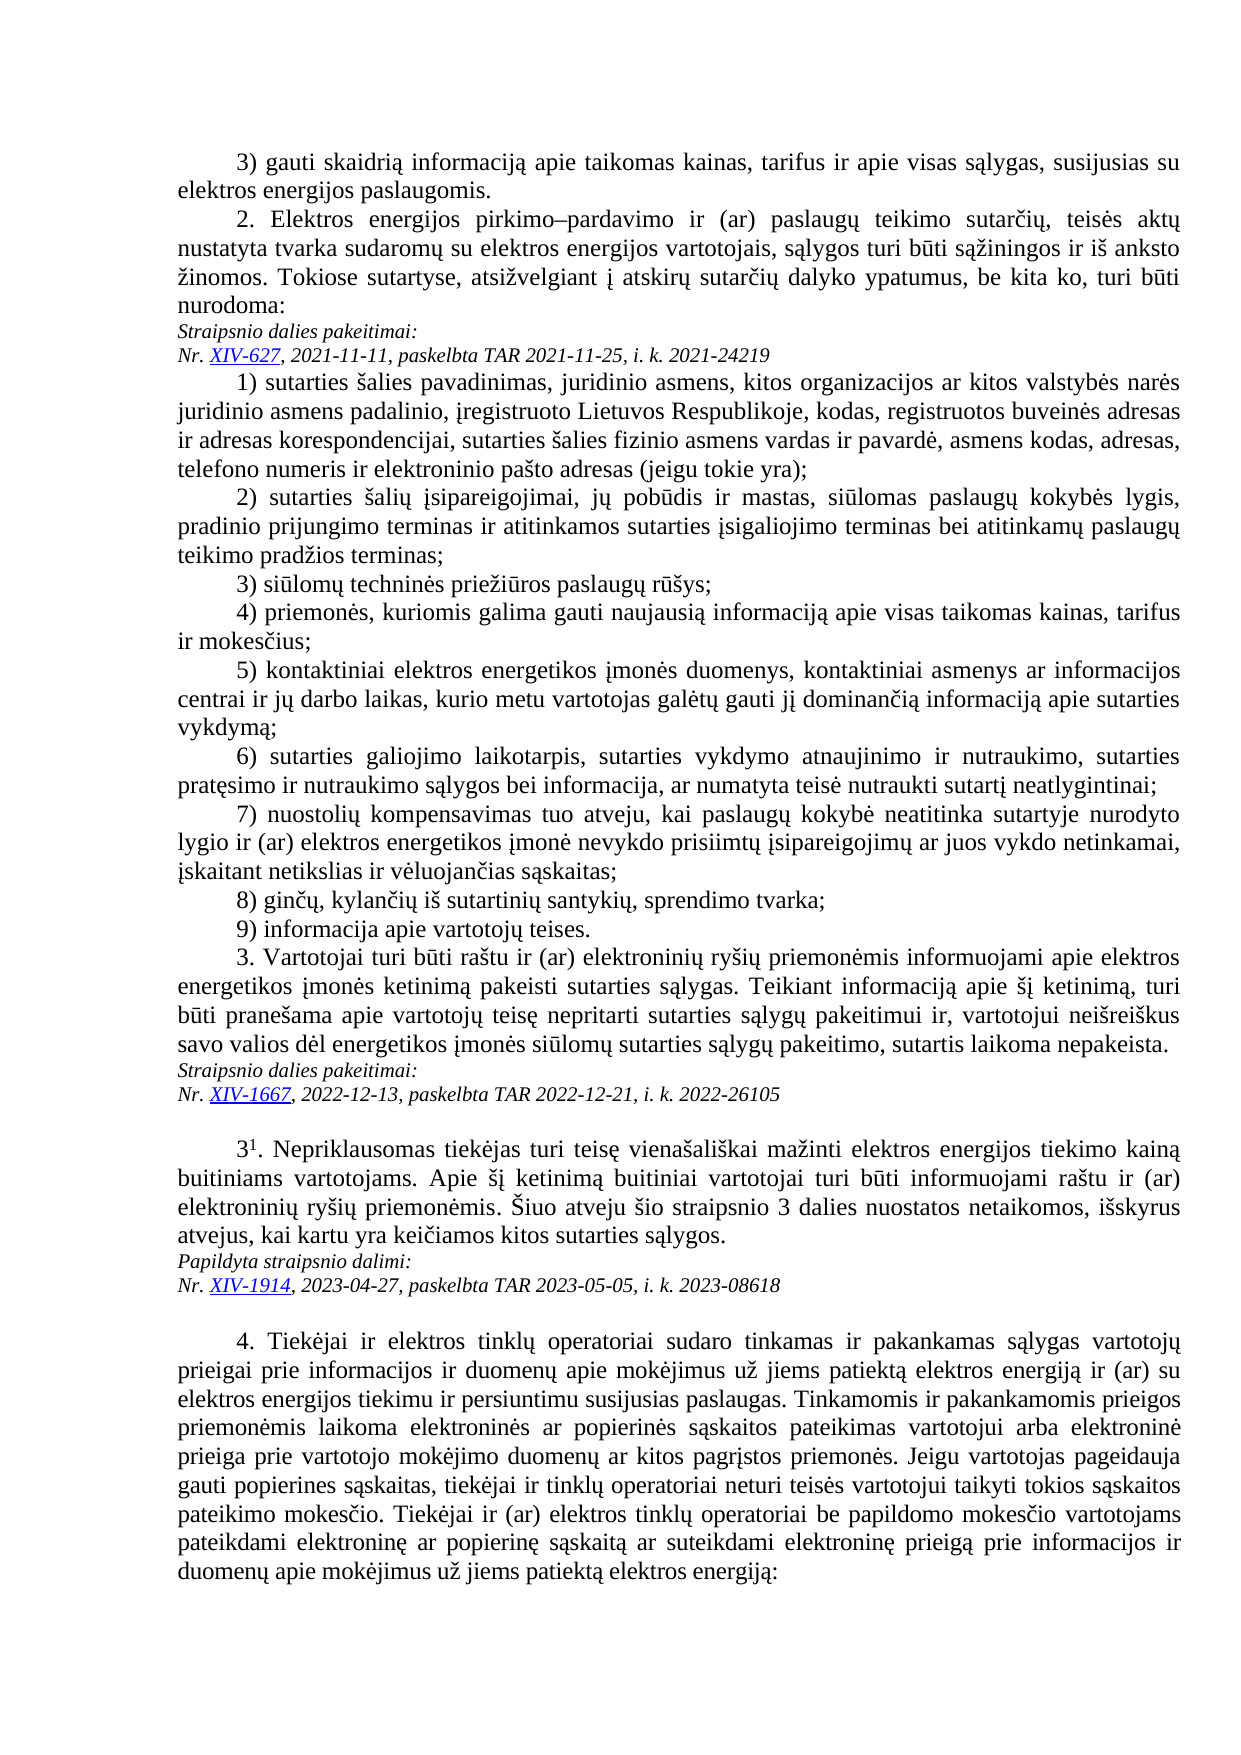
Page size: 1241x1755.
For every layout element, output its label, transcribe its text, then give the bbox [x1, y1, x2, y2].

text 1) sutarties šalies pavadinimas, juridinio asmens, kitos organizacijos ar kitos valstybės narės juridinio asmens padalinio, įregistruoto Lietuvos Respublikoje, kodas, registruotos buveinės adresas ir adresas korespondencijai, sutarties šalies fizinio asmens vardas ir pavardė, asmens kodas, adresas, telefono numeris ir elektroninio pašto adresas (jeigu tokie yra); [177, 367, 1181, 482]
text 31. Nepriklausomas tiekėjas turi teisę vienašališkai mažinti elektros energijos tiekimo kainą buitiniams vartotojams. Apie šį ketinimą buitiniai vartotojai turi būti informuojami raštu ir (ar) elektroninių ryšių priemonėmis. Šiuo atveju šio straipsnio 3 dalies nuostatos netaikomos, išskyrus atvejus, kai kartu yra keičiamos kitos sutarties sąlygos. [177, 1134, 1181, 1249]
text 2. Elektros energijos pirkimo–pardavimo ir (ar) paslaugų teikimo sutarčių, teisės aktų nustatyta tvarka sudaromų su elektros energijos vartotojais, sąlygos turi būti sąžiningos ir iš anksto žinomos. Tokiose sutartyse, atsižvelgiant į atskirų sutarčių dalyko ypatumus, be kita ko, turi būti nurodoma: [177, 204, 1181, 319]
text Straipsnio dalies pakeitimai: [177, 319, 1181, 343]
text 2) sutarties šalių įsipareigojimai, jų pobūdis ir mastas, siūlomas paslaugų kokybės lygis, pradinio prijungimo terminas ir atitinkamos sutarties įsigaliojimo terminas bei atitinkamų paslaugų teikimo pradžios terminas; [177, 482, 1181, 569]
text 4) priemonės, kuriomis galima gauti naujausią informaciją apie visas taikomas kainas, tarifus ir mokesčius; [177, 597, 1181, 655]
text Papildyta straipsnio dalimi: [177, 1249, 1181, 1273]
text Nr. XIV-1667, 2022-12-13, paskelbta TAR 2022-12-21, i. k. 2022-26105 [177, 1082, 1181, 1106]
text 3. Vartotojai turi būti raštu ir (ar) elektroninių ryšių priemonėmis informuojami apie elektros energetikos įmonės ketinimą pakeisti sutarties sąlygas. Teikiant informaciją apie šį ketinimą, turi būti pranešama apie vartotojų teisę nepritarti sutarties sąlygų pakeitimui ir, vartotojui neišreiškus savo valios dėl energetikos įmonės siūlomų sutarties sąlygų pakeitimo, sutartis laikoma nepakeista. [177, 942, 1181, 1057]
text 6) sutarties galiojimo laikotarpis, sutarties vykdymo atnaujinimo ir nutraukimo, sutarties pratęsimo ir nutraukimo sąlygos bei informacija, ar numatyta teisė nutraukti sutartį neatlygintinai; [177, 741, 1181, 799]
text Nr. XIV-627, 2021-11-11, paskelbta TAR 2021-11-25, i. k. 2021-24219 [177, 343, 1181, 367]
text 8) ginčų, kylančių iš sutartinių santykių, sprendimo tvarka; [177, 885, 1181, 914]
text Nr. XIV-1914, 2023-04-27, paskelbta TAR 2023-05-05, i. k. 2023-08618 [177, 1273, 1181, 1297]
text 7) nuostolių kompensavimas tuo atveju, kai paslaugų kokybė neatitinka sutartyje nurodyto lygio ir (ar) elektros energetikos įmonė nevykdo prisiimtų įsipareigojimų ar juos vykdo netinkamai, įskaitant netikslias ir vėluojančias sąskaitas; [177, 799, 1181, 885]
text 4. Tiekėjai ir elektros tinklų operatoriai sudaro tinkamas ir pakankamas sąlygas vartotojų prieigai prie informacijos ir duomenų apie mokėjimus už jiems patiektą elektros energiją ir (ar) su elektros energijos tiekimu ir persiuntimu susijusias paslaugas. Tinkamomis ir pakankamomis prieigos priemonėmis laikoma elektroninės ar popierinės sąskaitos pateikimas vartotojui arba elektroninė prieiga prie vartotojo mokėjimo duomenų ar kitos pagrįstos priemonės. Jeigu vartotojas pageidauja gauti popierines sąskaitas, tiekėjai ir tinklų operatoriai neturi teisės vartotojui taikyti tokios sąskaitos pateikimo mokesčio. Tiekėjai ir (ar) elektros tinklų operatoriai be papildomo mokesčio vartotojams pateikdami elektroninę ar popierinę sąskaitą ar suteikdami elektroninę prieigą prie informacijos ir duomenų apie mokėjimus už jiems patiektą elektros energiją: [177, 1326, 1181, 1585]
text 3) gauti skaidrią informaciją apie taikomas kainas, tarifus ir apie visas sąlygas, susijusias su elektros energijos paslaugomis. [177, 147, 1181, 204]
text 5) kontaktiniai elektros energetikos įmonės duomenys, kontaktiniai asmenys ar informacijos centrai ir jų darbo laikas, kurio metu vartotojas galėtų gauti jį dominančią informaciją apie sutarties vykdymą; [177, 655, 1181, 741]
text 3) siūlomų techninės priežiūros paslaugų rūšys; [177, 569, 1181, 597]
text 9) informacija apie vartotojų teises. [177, 914, 1181, 942]
text Straipsnio dalies pakeitimai: [177, 1057, 1181, 1082]
